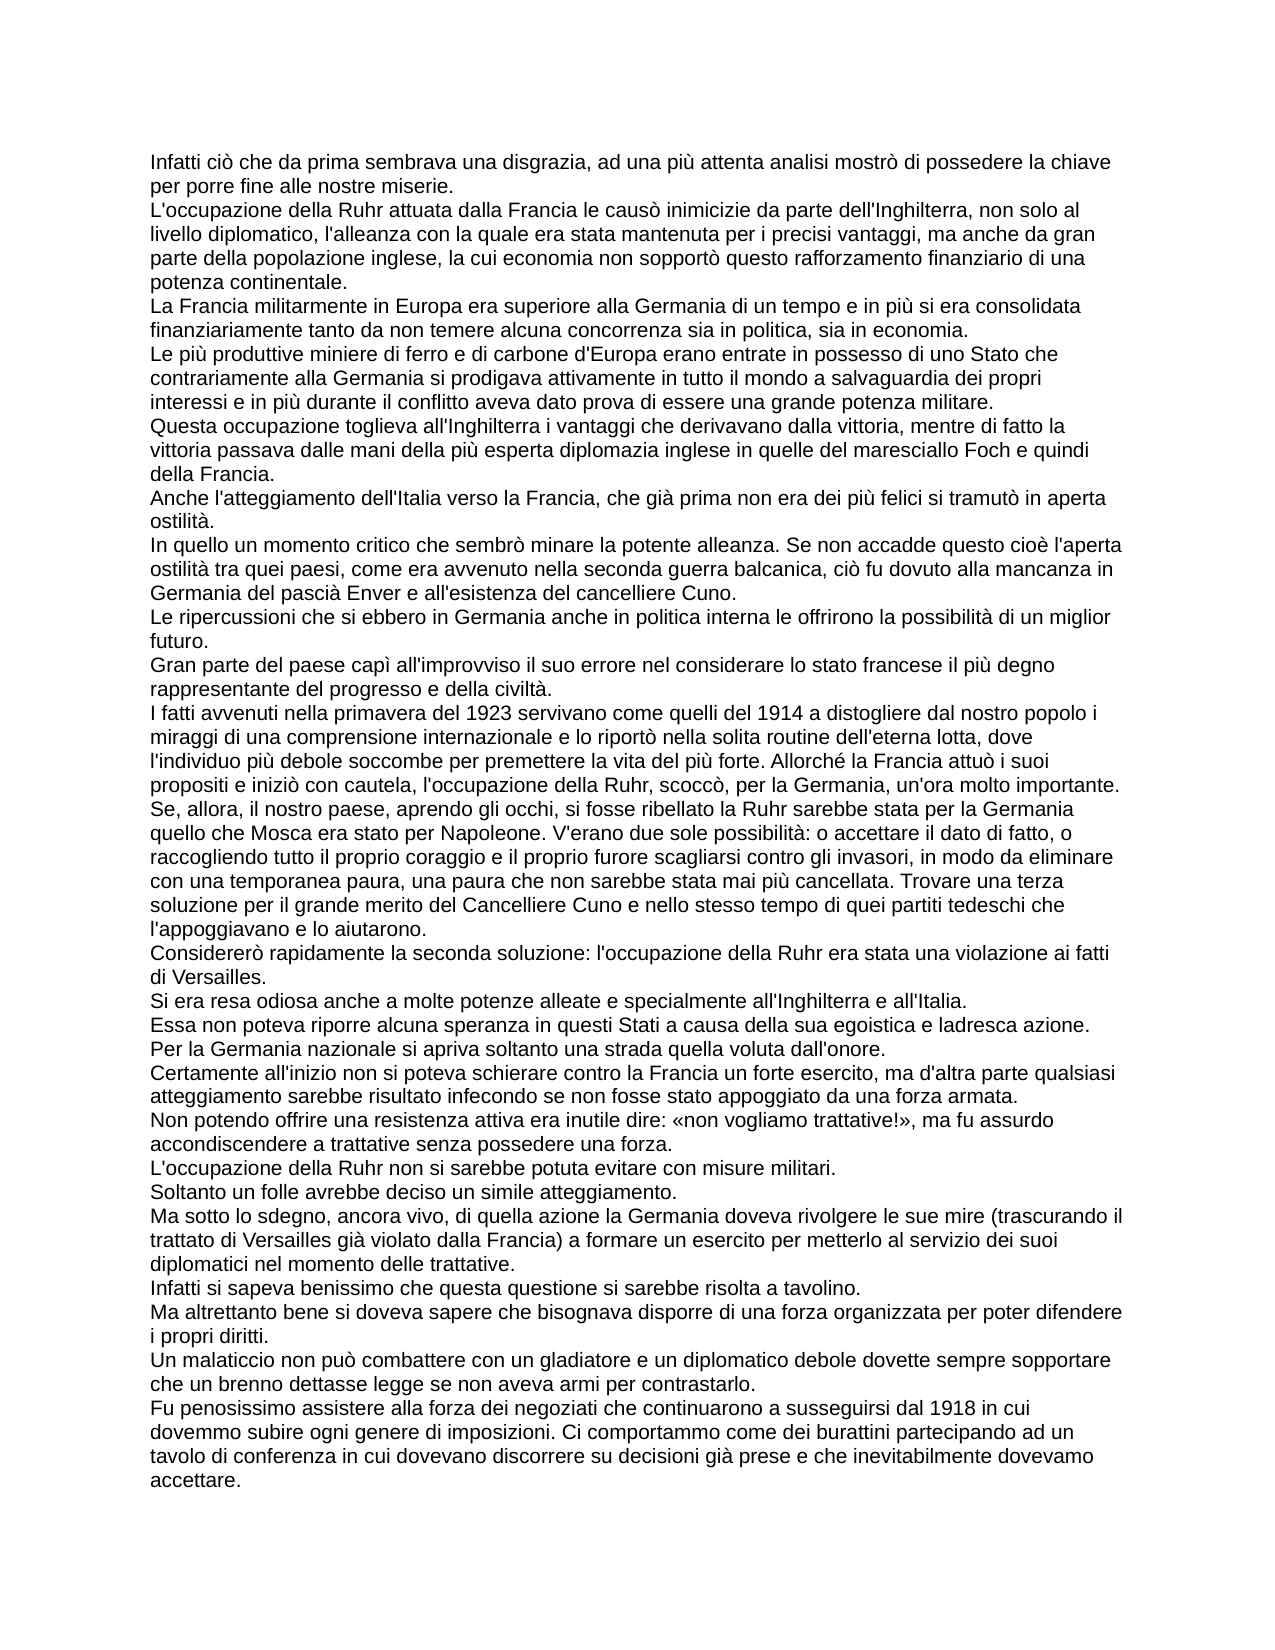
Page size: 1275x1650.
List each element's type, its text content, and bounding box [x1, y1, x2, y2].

text Gran parte del paese capì all'improvviso il suo errore nel considerare lo stato francese il più degno rappresentante del progresso e della civiltà. [150, 653, 1125, 701]
text Ma altrettanto bene si doveva sapere che bisognava disporre di una forza organizzata per poter difendere i propri diritti. [150, 1300, 1125, 1348]
text Ma sotto lo sdegno, ancora vivo, di quella azione la Germania doveva rivolgere le sue mire (trascurando il trattato di Versailles già violato dalla Francia) a formare un esercito per metterlo al servizio dei suoi diplomatici nel momento delle trattative. [150, 1204, 1125, 1276]
text Per la Germania nazionale si apriva soltanto una strada quella voluta dall'onore. [150, 1036, 1125, 1060]
text Fu penosissimo assistere alla forza dei negoziati che continuarono a susseguirsi dal 1918 in cui dovemmo subire ogni genere di imposizioni. Ci comportammo come dei burattini partecipando ad un tavolo di conferenza in cui dovevano discorrere su decisioni già prese e che inevitabilmente dovevamo accettare. [150, 1396, 1125, 1492]
text I fatti avvenuti nella primavera del 1923 servivano come quelli del 1914 a distogliere dal nostro popolo i miraggi di una comprensione internazionale e lo riportò nella solita routine dell'eterna lotta, dove l'individuo più debole soccombe per premettere la vita del più forte. Allorché la Francia attuò i suoi propositi e iniziò con cautela, l'occupazione della Ruhr, scoccò, per la Germania, un'ora molto importante. Se, allora, il nostro paese, aprendo gli occhi, si fosse ribellato la Ruhr sarebbe stata per la Germania quello che Mosca era stato per Napoleone. V'erano due sole possibilità: o accettare il dato di fatto, o raccogliendo tutto il proprio coraggio e il proprio furore scagliarsi contro gli invasori, in modo da eliminare con una temporanea paura, una paura che non sarebbe stata mai più cancellata. Trovare una terza soluzione per il grande merito del Cancelliere Cuno e nello stesso tempo di quei partiti tedeschi che l'appoggiavano e lo aiutarono. [150, 701, 1125, 941]
text Soltanto un folle avrebbe deciso un simile atteggiamento. [150, 1180, 1125, 1204]
text Certamente all'inizio non si poteva schierare contro la Francia un forte esercito, ma d'altra parte qualsiasi atteggiamento sarebbe risultato infecondo se non fosse stato appoggiato da una forza armata. [150, 1060, 1125, 1108]
text La Francia militarmente in Europa era superiore alla Germania di un tempo e in più si era consolidata finanziariamente tanto da non temere alcuna concorrenza sia in politica, sia in economia. [150, 294, 1125, 342]
text L'occupazione della Ruhr attuata dalla Francia le causò inimicizie da parte dell'Inghilterra, non solo al livello diplomatico, l'alleanza con la quale era stata mantenuta per i precisi vantaggi, ma anche da gran parte della popolazione inglese, la cui economia non sopportò questo rafforzamento finanziario di una potenza continentale. [150, 198, 1125, 294]
text Le ripercussioni che si ebbero in Germania anche in politica interna le offrirono la possibilità di un miglior futuro. [150, 605, 1125, 653]
text Si era resa odiosa anche a molte potenze alleate e specialmente all'Inghilterra e all'Italia. [150, 988, 1125, 1012]
text Questa occupazione toglieva all'Inghilterra i vantaggi che derivavano dalla vittoria, mentre di fatto la vittoria passava dalle mani della più esperta diplomazia inglese in quelle del maresciallo Foch e quindi della Francia. [150, 413, 1125, 485]
text Le più produttive miniere di ferro e di carbone d'Europa erano entrate in possesso di uno Stato che contrariamente alla Germania si prodigava attivamente in tutto il mondo a salvaguardia dei propri interessi e in più durante il conflitto aveva dato prova di essere una grande potenza militare. [150, 342, 1125, 413]
text Infatti ciò che da prima sembrava una disgrazia, ad una più attenta analisi mostrò di possedere la chiave per porre fine alle nostre miserie. [150, 150, 1125, 198]
text L'occupazione della Ruhr non si sarebbe potuta evitare con misure militari. [150, 1156, 1125, 1180]
text Non potendo offrire una resistenza attiva era inutile dire: «non vogliamo trattative!», ma fu assurdo accondiscendere a trattative senza possedere una forza. [150, 1108, 1125, 1156]
text Un malaticcio non può combattere con un gladiatore e un diplomatico debole dovette sempre sopportare che un brenno dettasse legge se non aveva armi per contrastarlo. [150, 1348, 1125, 1396]
text Essa non poteva riporre alcuna speranza in questi Stati a causa della sua egoistica e ladresca azione. [150, 1012, 1125, 1036]
text Infatti si sapeva benissimo che questa questione si sarebbe risolta a tavolino. [150, 1276, 1125, 1300]
text In quello un momento critico che sembrò minare la potente alleanza. Se non accadde questo cioè l'aperta ostilità tra quei paesi, come era avvenuto nella seconda guerra balcanica, ciò fu dovuto alla mancanza in Germania del pascià Enver e all'esistenza del cancelliere Cuno. [150, 533, 1125, 605]
text Considererò rapidamente la seconda soluzione: l'occupazione della Ruhr era stata una violazione ai fatti di Versailles. [150, 941, 1125, 988]
text Anche l'atteggiamento dell'Italia verso la Francia, che già prima non era dei più felici si tramutò in aperta ostilità. [150, 485, 1125, 533]
